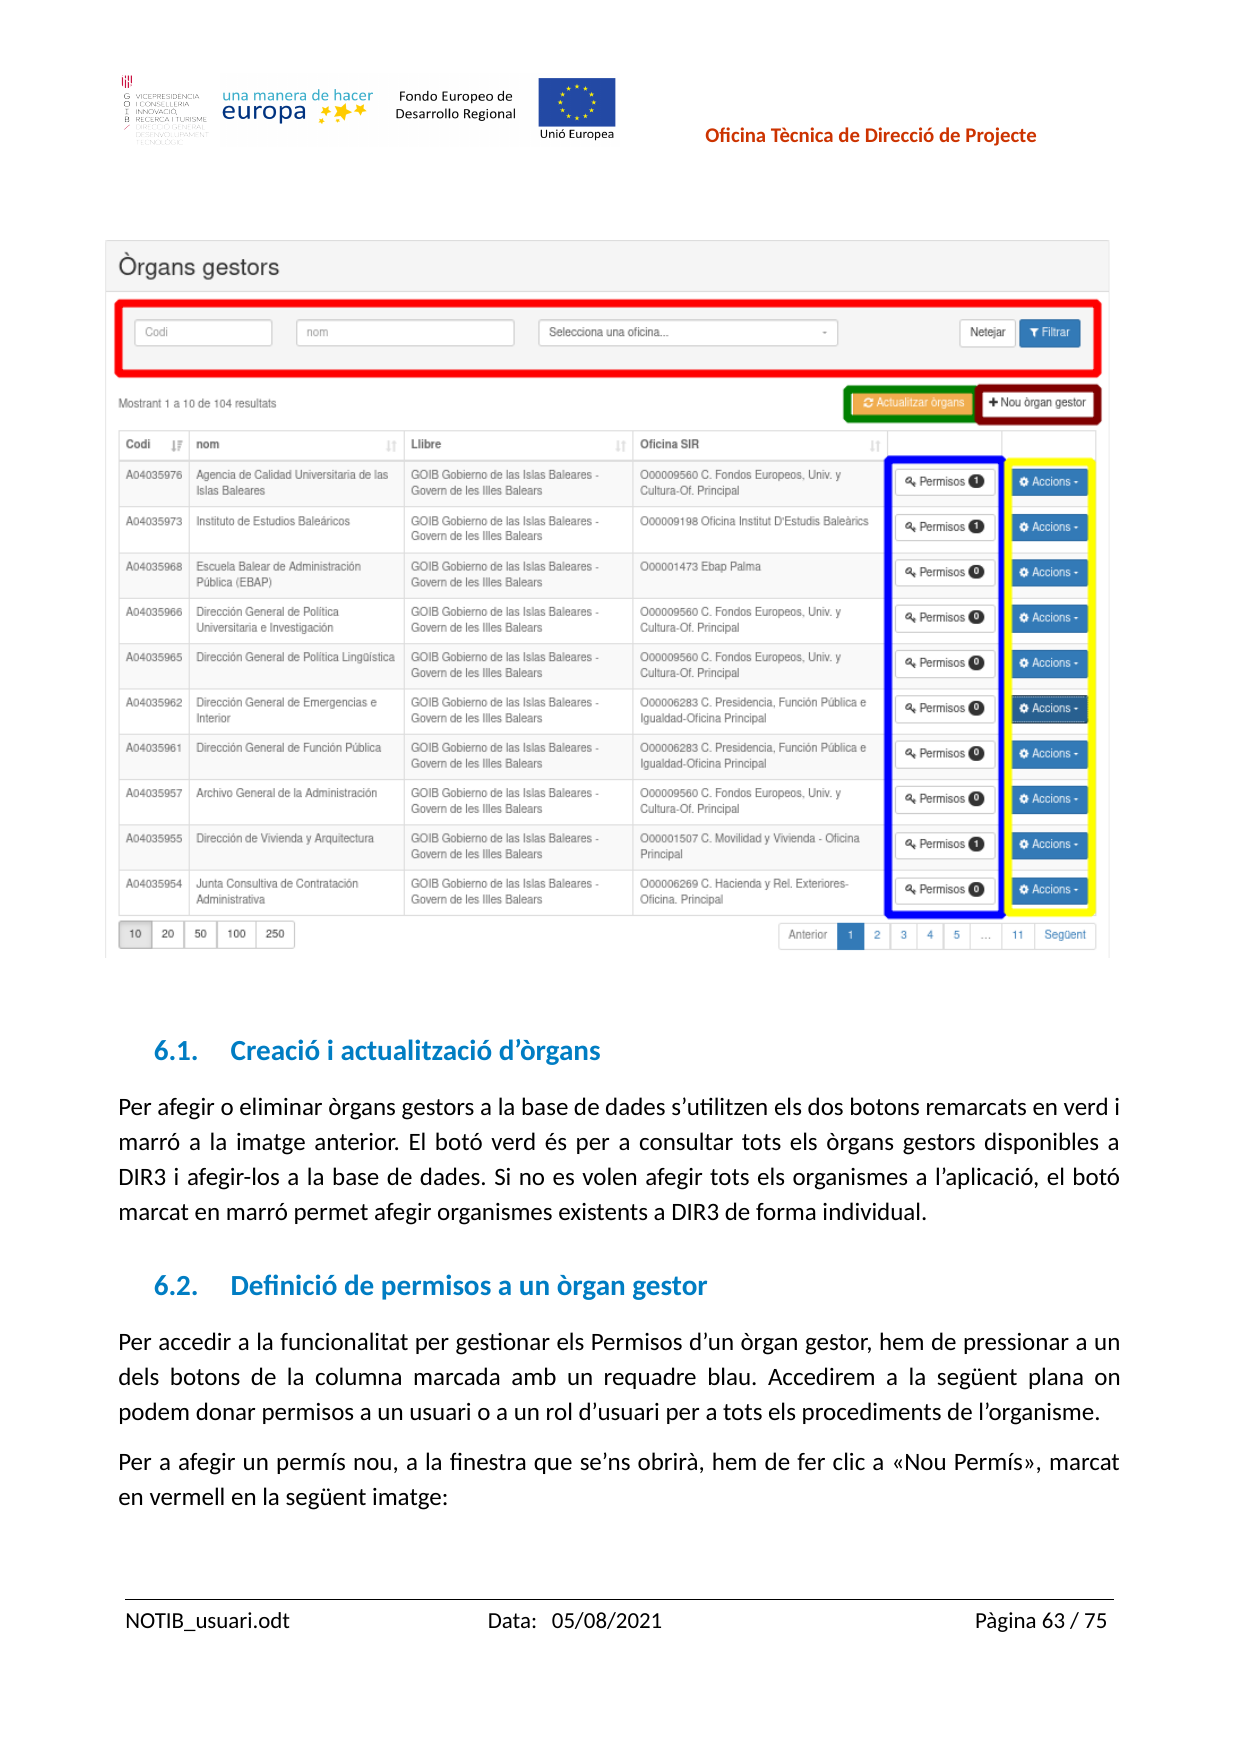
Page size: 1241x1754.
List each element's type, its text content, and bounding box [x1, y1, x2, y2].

picture [118, 73, 213, 147]
subtitle Definició de permisos a un òrgan gestor [153, 1267, 1122, 1302]
picture [105, 240, 1110, 958]
text Per afegir o eliminar òrgans gestors a la base de dades s’utilitzen els dos botons remarcats en verd i marró a la imatge anterior. El botó verd és per a consultar tots els òrgans gestors disponibles a DIR3 i afegir-los a la base de dades. Si no es volen afegir tots els organismes a l’aplicació, el botó marcat en marró permet afegir organismes existents a DIR3 de forma individual. [118, 1092, 1122, 1227]
text Per accedir a la funcionalitat per gestionar els Permisos d’un òrgan gestor, hem de pressionar a un dels botons de la columna marcada amb un requadre blau. Accedirem a la següent plana on podem donar permisos a un usuari o a un rol d’usuari per a tots els procediments de l’organisme. [118, 1326, 1122, 1427]
picture [219, 73, 621, 147]
subtitle Creació i actualització d’òrgans [153, 1032, 1122, 1068]
text Per a afegir un permís nou, a la finestra que se’ns obrirà, hem de fer clic a «Nou Permís», marcat en vermell en la següent imatge: [118, 1446, 1122, 1511]
